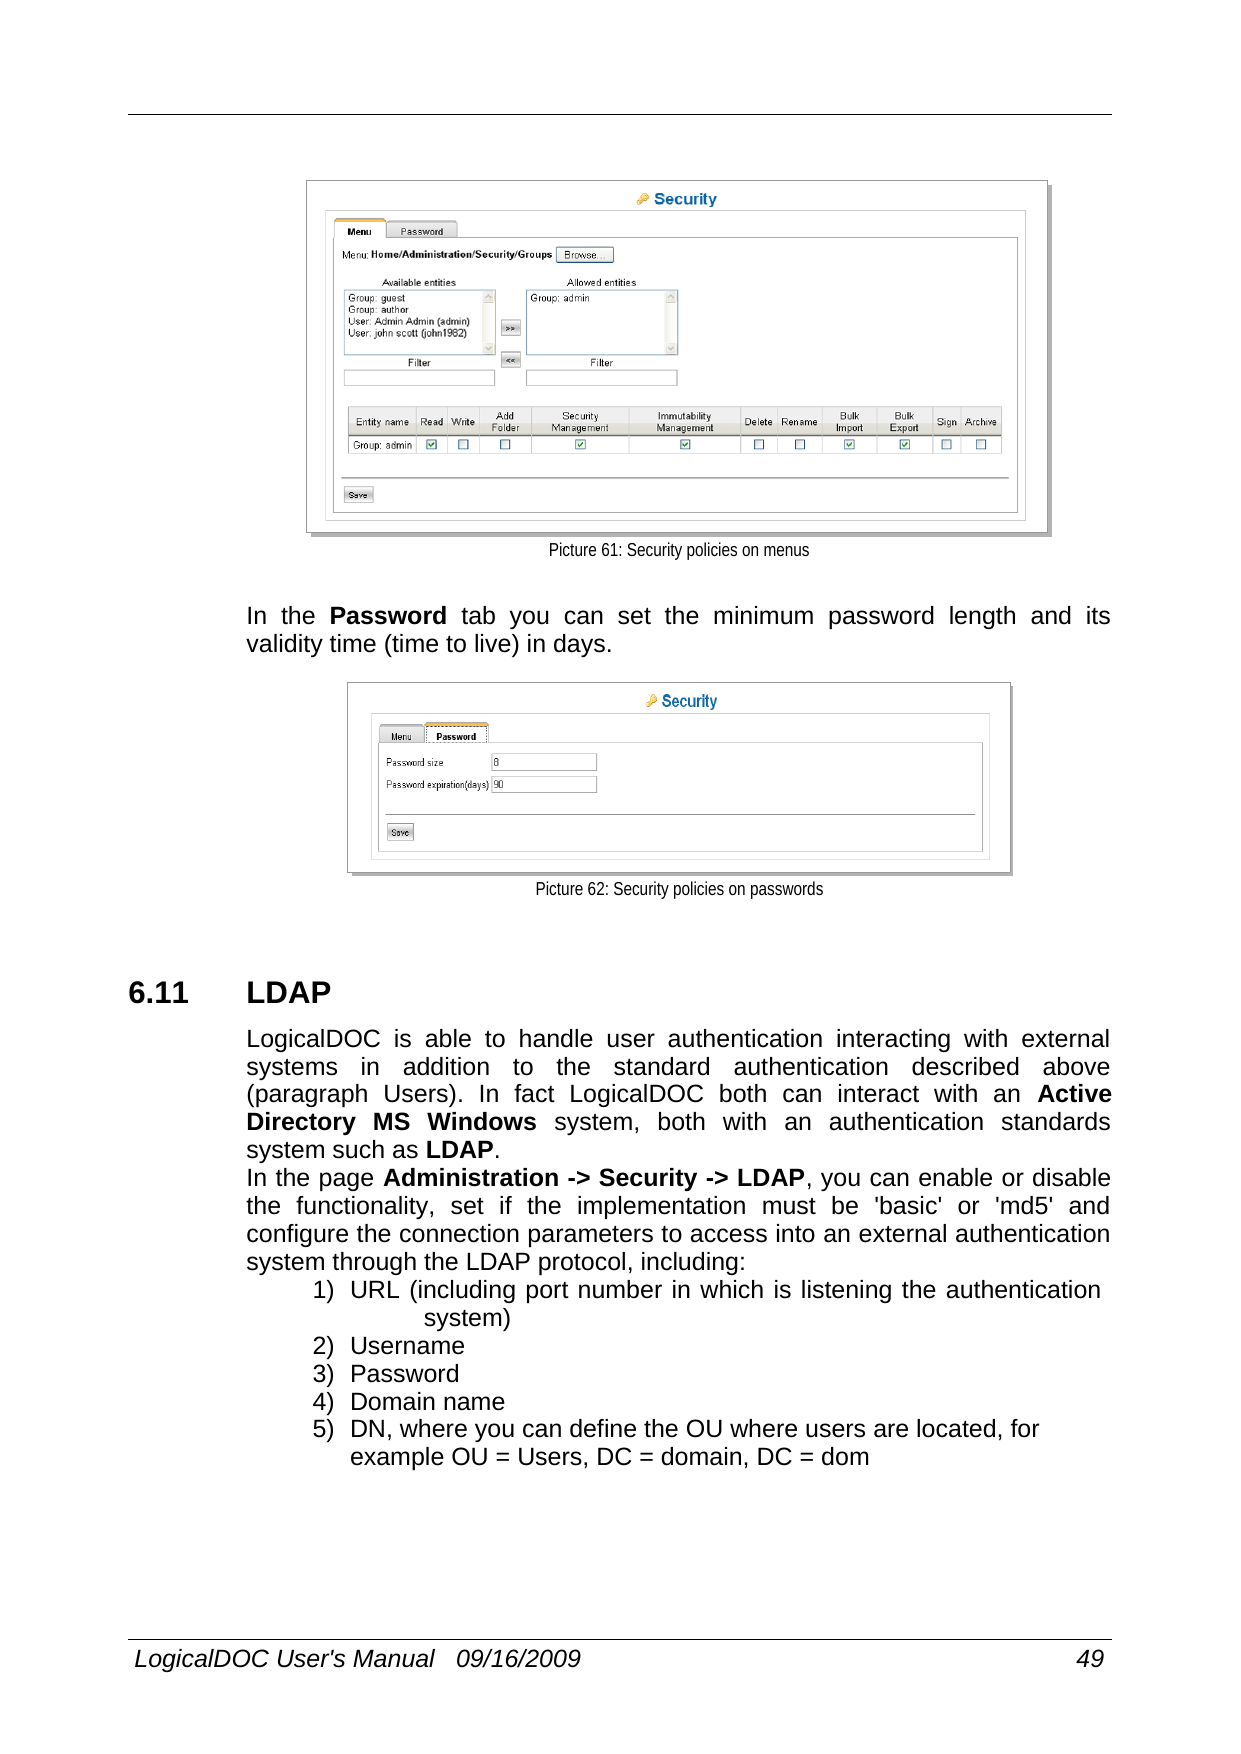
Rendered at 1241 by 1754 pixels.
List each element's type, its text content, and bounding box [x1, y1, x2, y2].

text In the page Administration -> Security -> LDAP, you can enable or disable the functionality, set if the implementation must be 'basic' or 'md5' and configure the connection parameters to access into an external authentication system through the LDAP protocol, including: [246, 1164, 1112, 1276]
list Username [312, 1331, 1112, 1359]
list DN, where you can define the OU where users are located, for [312, 1415, 1112, 1443]
text LogicalDOC is able to handle user authentication interacting with external systems in addition to the standard authentication described above (paragraph Users). In fact LogicalDOC both can interact with an Active Directory MS Windows system, both with an authentication standards system such as LDAP. [246, 1024, 1112, 1164]
text Picture 62: Security policies on passwords [347, 873, 1011, 899]
list URL (including port number in which is listening the authentication system) [312, 1276, 1112, 1331]
text In the Password tab you can set the minimum password length and its validity time (time to live) in days. [246, 602, 1112, 658]
list Domain name [312, 1387, 1112, 1415]
text Picture 61: Security policies on menus [305, 180, 1053, 560]
subtitle LDAP [128, 975, 1112, 1009]
list Password [312, 1359, 1112, 1387]
text example OU = Users, DC = domain, DC = dom [350, 1443, 1112, 1471]
